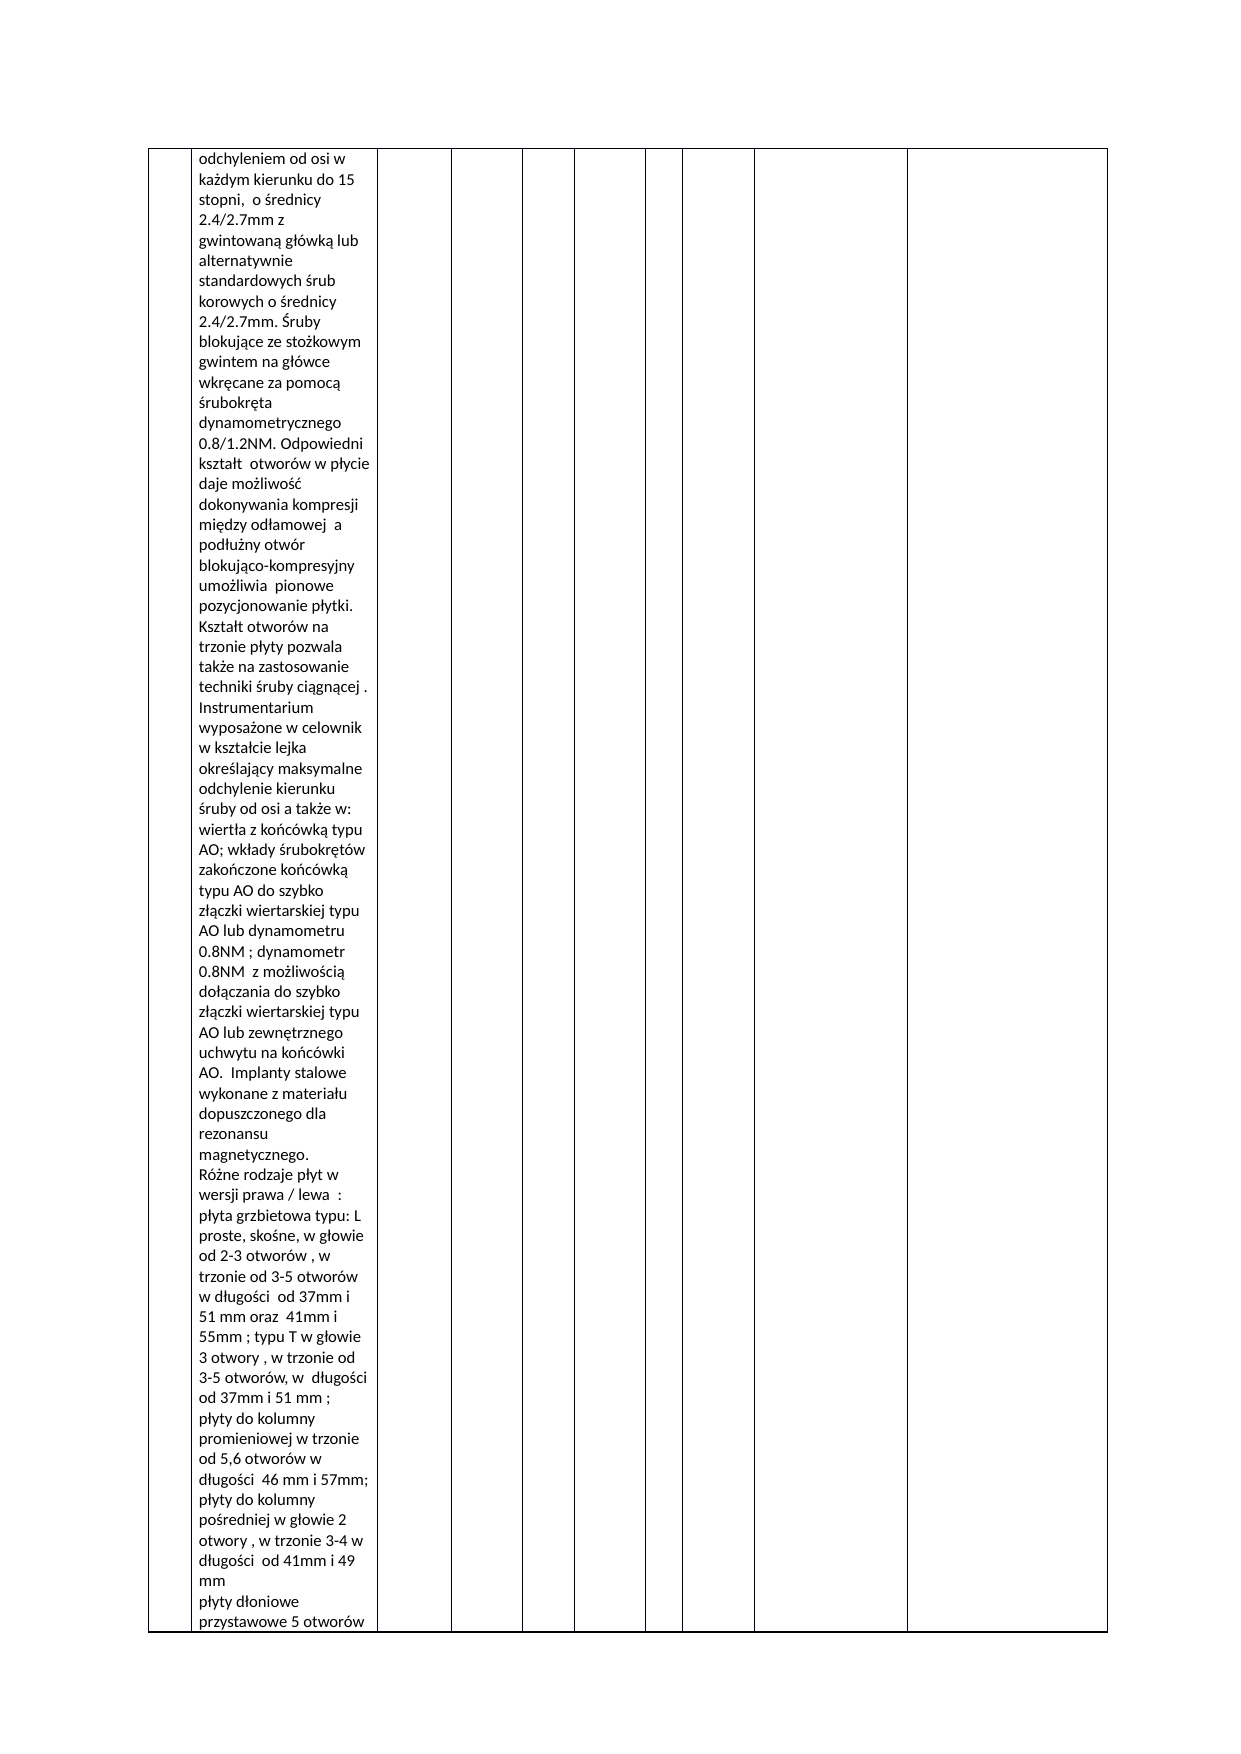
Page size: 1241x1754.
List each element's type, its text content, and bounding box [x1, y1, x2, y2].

table_cell [452, 149, 522, 1631]
table_cell [378, 149, 451, 1631]
table_cell odchyleniem od osi w każdym kierunku do 15 stopni, o średnicy 2.4/2.7mm z gwintowaną główką lub alternatywnie standardowych śrub korowych o średnicy 2.4/2.7mm. Śruby blokujące ze stożkowym gwintem na główce wkręcane za pomocą śrubokręta dynamometrycznego 0.8/1.2NM. Odpowiedni kształt otworów w płycie daje możliwość dokonywania kompresji między odłamowej a podłużny otwór blokująco-kompresyjny umożliwia pionowe pozycjonowanie płytki. Kształt otworów na trzonie płyty pozwala także na zastosowanie techniki śruby ciągnącej . Instrumentarium wyposażone w celownik w kształcie lejka określający maksymalne odchylenie kierunku śruby od osi a także w: wiertła z końcówką typu AO; wkłady śrubokrętów zakończone końcówką typu AO do szybko złączki wiertarskiej typu AO lub dynamometru 0.8NM ; dynamometr 0.8NM z możliwością dołączania do szybko złączki wiertarskiej typu AO lub zewnętrznego uchwytu na końcówki AO. Implanty stalowe wykonane z materiału dopuszczonego dla rezonansu magnetycznego. Różne rodzaje płyt w wersji prawa / lewa : płyta grzbietowa typu: L proste, skośne, w głowie od 2-3 otworów , w trzonie od 3-5 otworów w długości od 37mm i 51 mm oraz 41mm i 55mm ; typu T w głowie 3 otwory , w trzonie od 3-5 otworów, w długości od 37mm i 51 mm ; płyty do kolumny promieniowej w trzonie od 5,6 otworów w długości 46 mm i 57mm; płyty do kolumny pośredniej w głowie 2 otwory , w trzonie 3-4 w długości od 41mm i 49 mm płyty dłoniowe przystawowe 5 otworów [192, 149, 377, 1631]
table_cell [575, 149, 645, 1631]
table_cell [683, 149, 754, 1631]
table_cell [755, 149, 907, 1631]
table_cell [646, 149, 682, 1631]
table_cell [908, 149, 1107, 1631]
table_cell [523, 149, 574, 1631]
table_cell [149, 149, 191, 1631]
